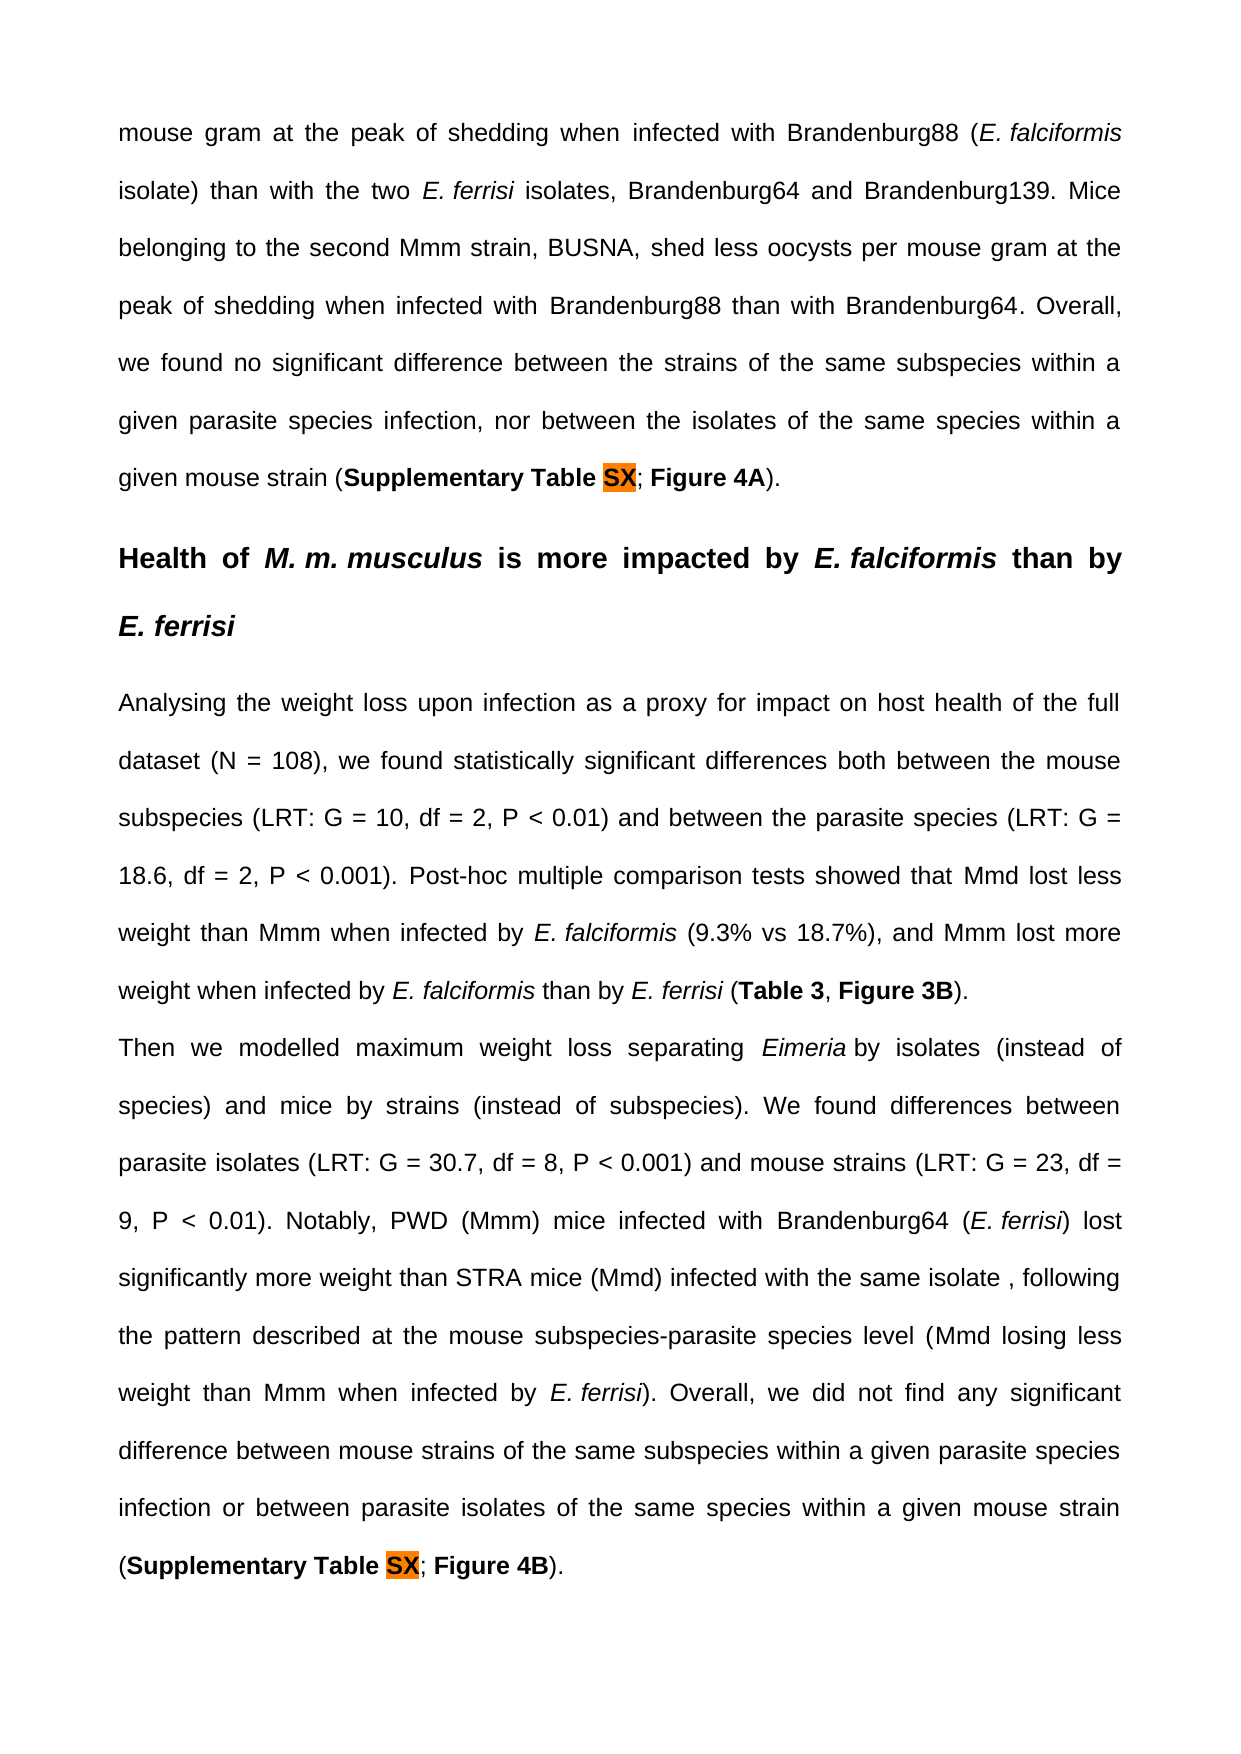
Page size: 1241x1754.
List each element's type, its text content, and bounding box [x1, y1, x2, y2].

text Then we modelled maximum weight loss separating Eimeria by isolates (instead of species) and mice by strains (instead of subspecies). We found differences between parasite isolates (LRT: G = 30.7, df = 8, P < 0.001) and mouse strains (LRT: G = 23, df = 9, P < 0.01). Notably, PWD (Mmm) mice infected with Brandenburg64 (E. ferrisi) lost significantly more weight than STRA mice (Mmd) infected with the same isolate , following the pattern described at the mouse subspecies-parasite species level (Mmd losing less weight than Mmm when infected by E. ferrisi). Overall, we did not find any significant difference between mouse strains of the same subspecies within a given parasite species infection or between parasite isolates of the same species within a given mouse strain (Supplementary Table SX; Figure 4B). [118, 1033, 1122, 1579]
text mouse gram at the peak of shedding when infected with Brandenburg88 (E. falciformis isolate) than with the two E. ferrisi isolates, Brandenburg64 and Brandenburg139. Mice belonging to the second Mmm strain, BUSNA, shed less oocysts per mouse gram at the peak of shedding when infected with Brandenburg88 than with Brandenburg64. Overall, we found no significant difference between the strains of the same subspecies within a given parasite species infection, nor between the isolates of the same species within a given mouse strain (Supplementary Table SX; Figure 4A). [118, 118, 1122, 492]
subtitle Health of M. m. musculus is more impacted by E. falciformis than by E. ferrisi [118, 541, 1122, 642]
text Analysing the weight loss upon infection as a proxy for impact on host health of the full dataset (N = 108), we found statistically significant differences both between the mouse subspecies (LRT: G = 10, df = 2, P < 0.01) and between the parasite species (LRT: G = 18.6, df = 2, P < 0.001). Post-hoc multiple comparison tests showed that Mmd lost less weight than Mmm when infected by E. falciformis (9.3% vs 18.7%), and Mmm lost more weight when infected by E. falciformis than by E. ferrisi (Table 3, Figure 3B). [118, 688, 1122, 1004]
